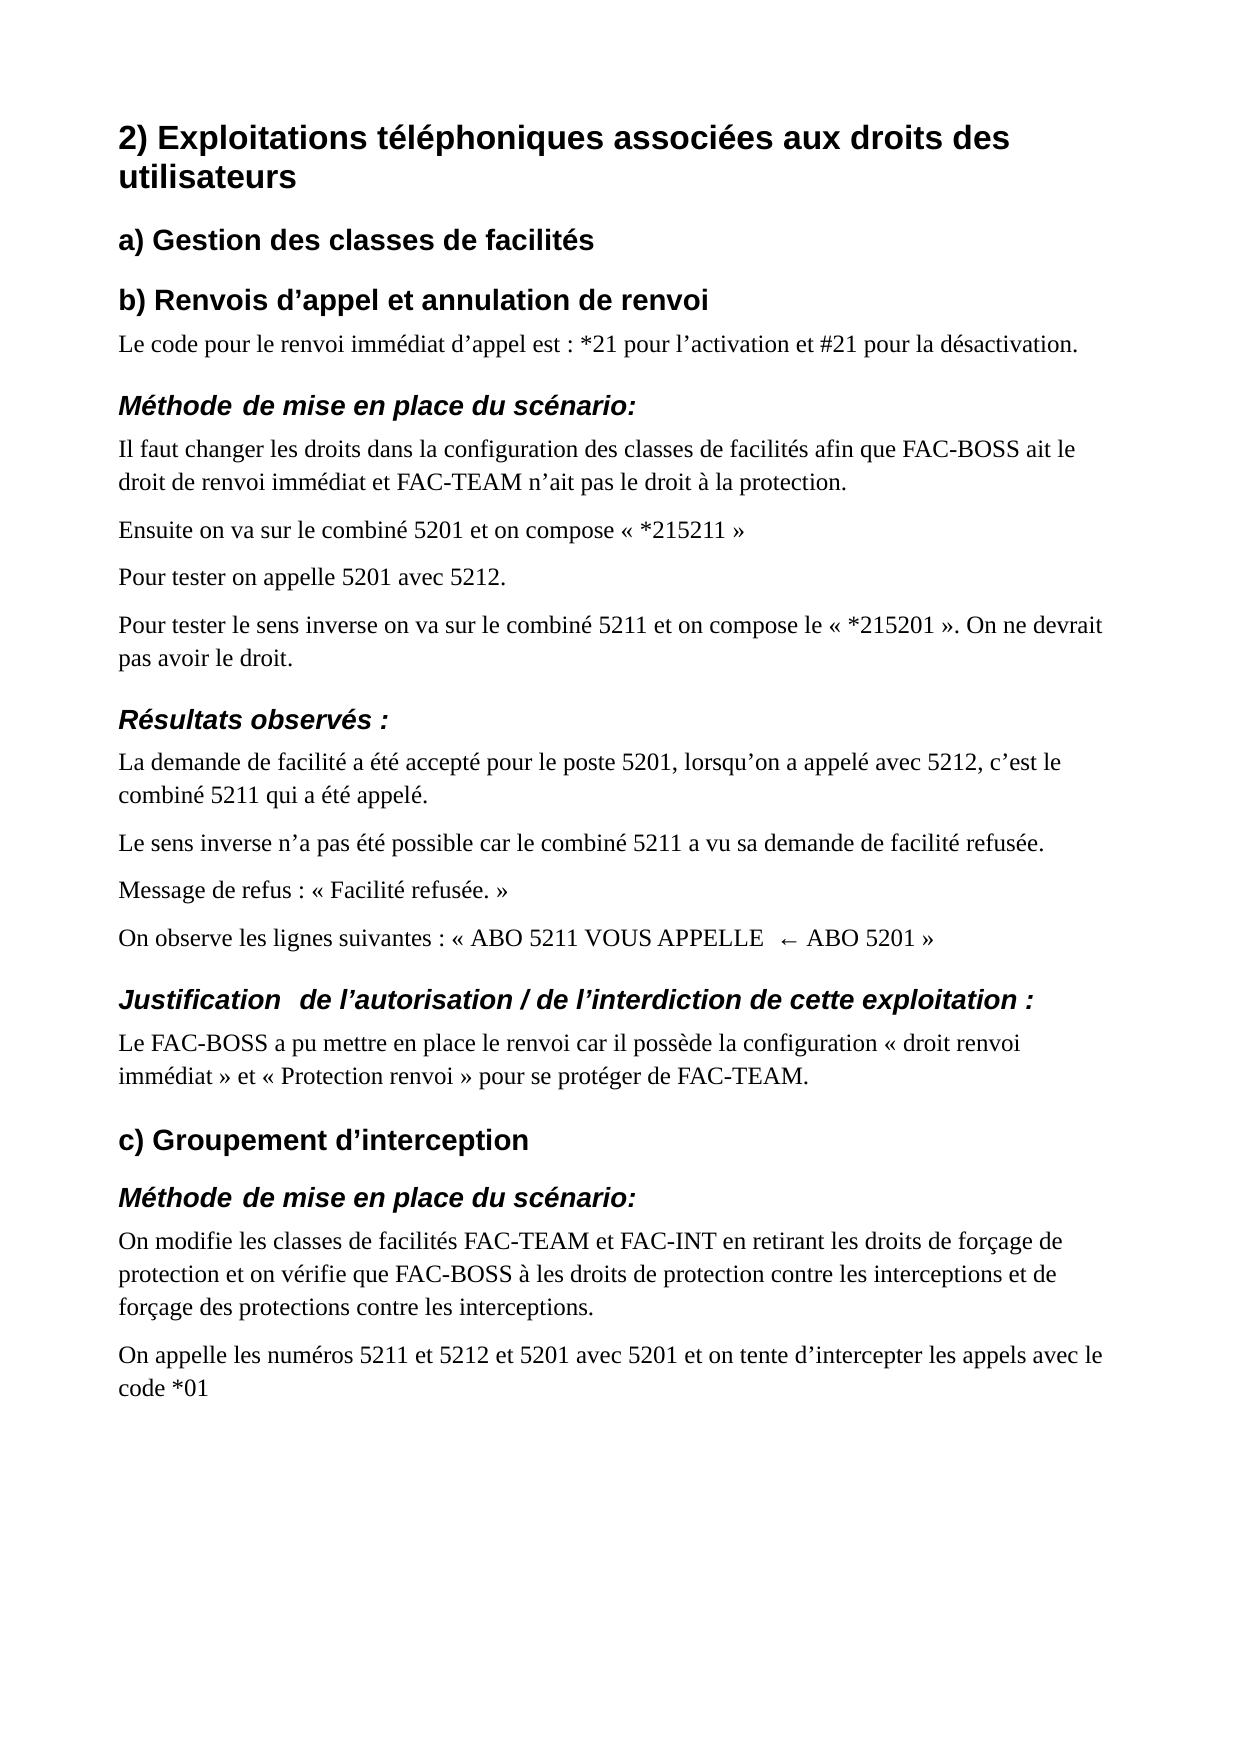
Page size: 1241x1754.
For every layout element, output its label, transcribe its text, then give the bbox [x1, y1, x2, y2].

text Le sens inverse n’a pas été possible car le combiné 5211 a vu sa demande de facilité refusée. [118, 828, 1122, 857]
text Pour tester le sens inverse on va sur le combiné 5211 et on compose le « *215201 ». On ne devrait pas avoir le droit. [118, 610, 1122, 672]
text On modifie les classes de facilités FAC-TEAM et FAC-INT en retirant les droits de forçage de protection et on vérifie que FAC-BOSS à les droits de protection contre les interceptions et de forçage des protections contre les interceptions. [118, 1226, 1122, 1321]
text On observe les lignes suivantes : « ABO 5211 VOUS APPELLE ← ABO 5201 » [118, 923, 1122, 952]
text Message de refus : « Facilité refusée. » [118, 876, 1122, 904]
text La demande de facilité a été accepté pour le poste 5201, lorsqu’on a appelé avec 5212, c’est le combiné 5211 qui a été appelé. [118, 747, 1122, 809]
text Il faut changer les droits dans la configuration des classes de facilités afin que FAC-BOSS ait le droit de renvoi immédiat et FAC-TEAM n’ait pas le droit à la protection. [118, 434, 1122, 496]
subtitle c) Groupement d’interception [118, 1123, 1122, 1157]
subtitle b) Renvois d’appel et annulation de renvoi [118, 283, 1122, 317]
subtitle a) Gestion des classes de facilités [118, 222, 1122, 256]
text Le code pour le renvoi immédiat d’appel est : *21 pour l’activation et #21 pour la désactivation. [118, 329, 1122, 358]
text On appelle les numéros 5211 et 5212 et 5201 avec 5201 et on tente d’intercepter les appels avec le code *01 [118, 1340, 1122, 1401]
text Pour tester on appelle 5201 avec 5212. [118, 562, 1122, 591]
subtitle Méthode de mise en place du scénario: [118, 1182, 1122, 1213]
subtitle 2) Exploitations téléphoniques associées aux droits des utilisateurs [118, 118, 1122, 195]
subtitle Résultats observés : [118, 703, 1122, 735]
text Le FAC-BOSS a pu mettre en place le renvoi car il possède la configuration « droit renvoi immédiat » et « Protection renvoi » pour se protéger de FAC-TEAM. [118, 1028, 1122, 1089]
text Ensuite on va sur le combiné 5201 et on compose « *215211 » [118, 515, 1122, 543]
subtitle Méthode de mise en place du scénario: [118, 390, 1122, 422]
subtitle Justification de l’autorisation / de l’interdiction de cette exploitation : [118, 983, 1122, 1015]
